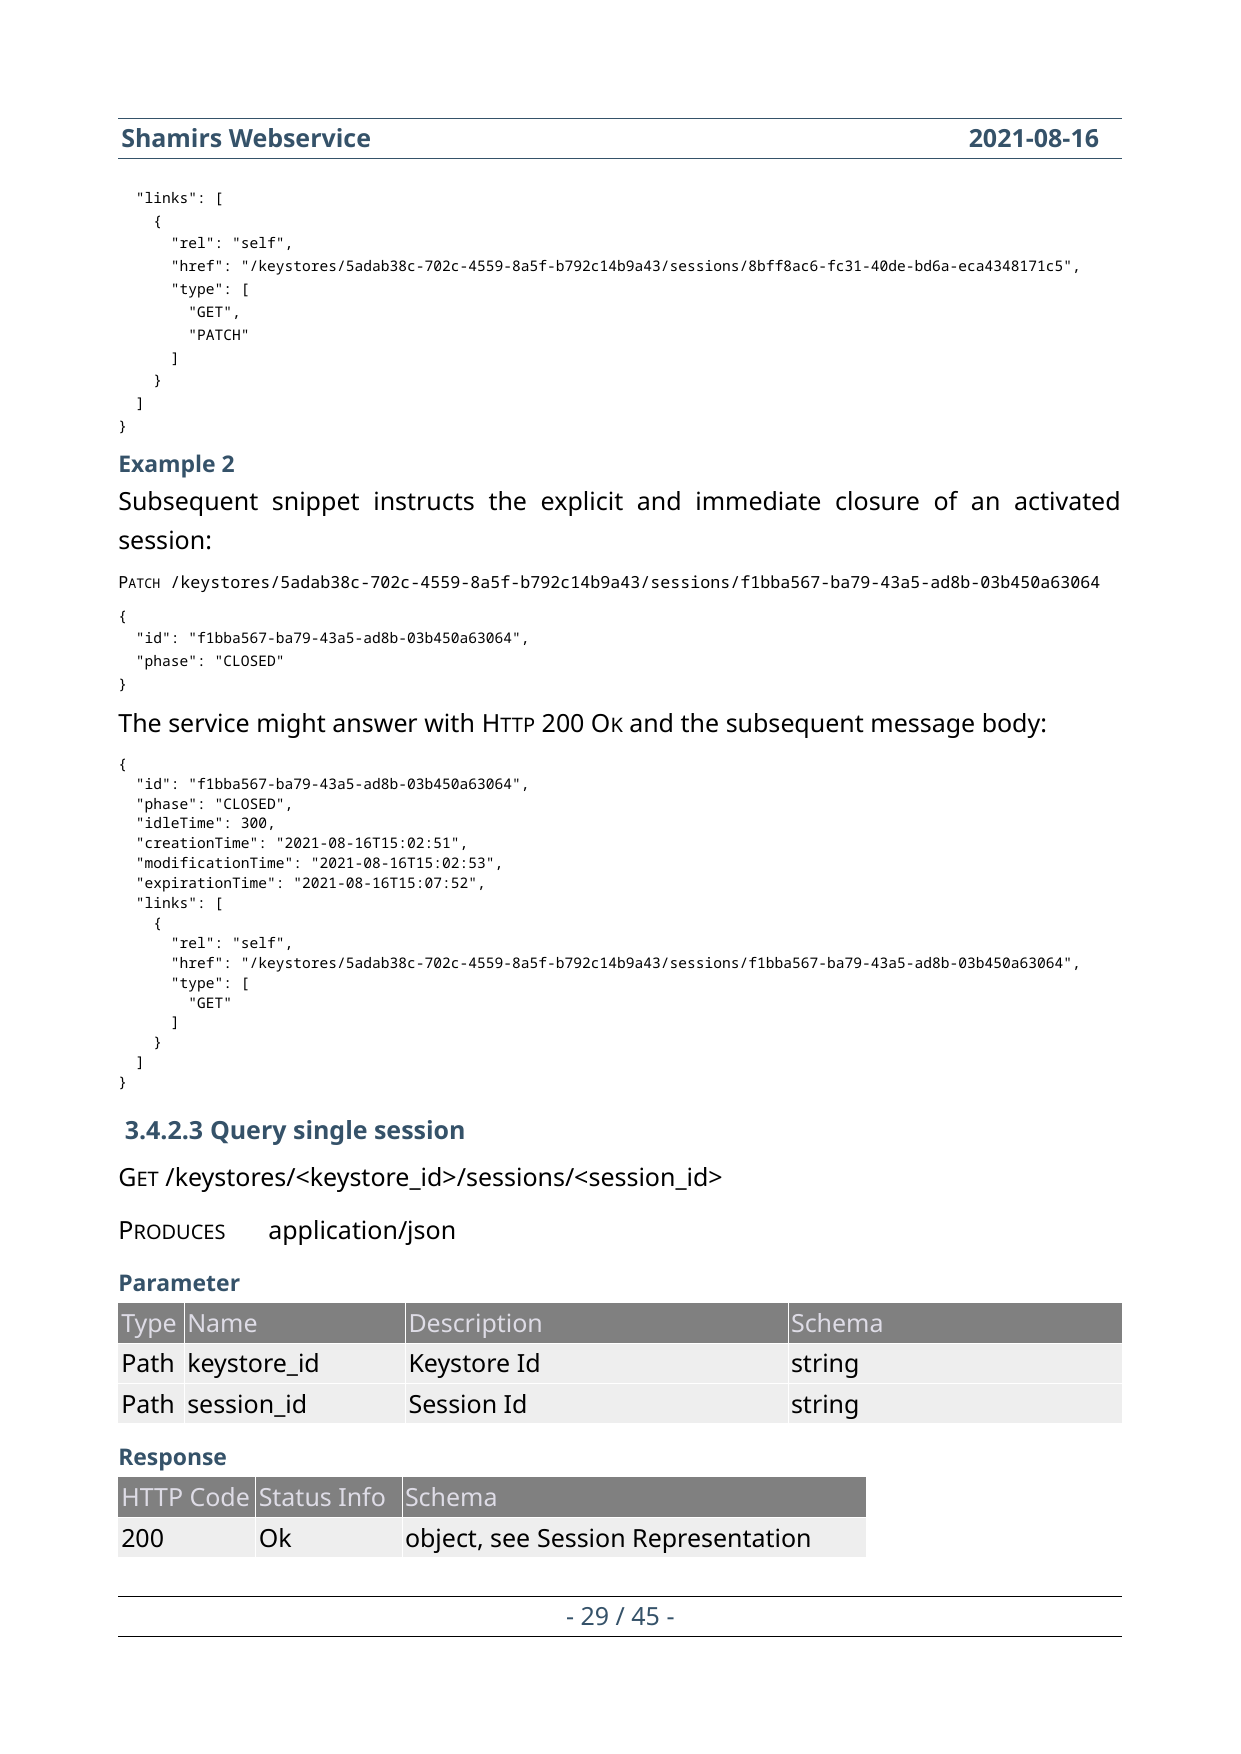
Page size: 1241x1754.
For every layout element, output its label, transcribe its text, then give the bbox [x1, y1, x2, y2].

text "rel": "self", [118, 933, 1122, 953]
table_cell string [789, 1384, 1122, 1423]
table_cell string [789, 1344, 1122, 1383]
text Example 2 [118, 447, 1122, 479]
text } [118, 1072, 1122, 1092]
table_header Schema [403, 1477, 866, 1517]
text } [118, 416, 1122, 436]
text } [118, 370, 1122, 390]
subtitle Query single session [118, 1113, 1122, 1147]
text "creationTime": "2021-08-16T15:02:51", [118, 833, 1122, 853]
text "PATCH" [118, 324, 1122, 344]
text Produces application/json [118, 1213, 1122, 1247]
text { [118, 913, 1122, 933]
table_header Name [185, 1303, 405, 1343]
table_header Description [406, 1303, 788, 1343]
text ] [118, 347, 1122, 367]
text "id": "f1bba567-ba79-43a5-ad8b-03b450a63064", [118, 773, 1122, 793]
table_cell Path [118, 1384, 184, 1423]
table_cell Path [118, 1344, 184, 1383]
text } [118, 1032, 1122, 1052]
table_cell session_id [185, 1384, 405, 1423]
text Patch /keystores/5adab38c-702c-4559-8a5f-b792c14b9a43/sessions/f1bba567-ba79-43a5-ad8b-03b450a63064 [118, 571, 1122, 593]
table_cell Session Id [406, 1384, 788, 1423]
table_header HTTP Code [118, 1477, 255, 1517]
text { [118, 754, 1122, 773]
text "phase": "CLOSED", [118, 793, 1122, 813]
text "type": [ [118, 972, 1122, 992]
text "href": "/keystores/5adab38c-702c-4559-8a5f-b792c14b9a43/sessions/f1bba567-ba79-43a5-ad8b-03b450a63064", [118, 953, 1122, 972]
table_cell Ok [256, 1518, 402, 1557]
text "rel": "self", [118, 233, 1122, 253]
text "expirationTime": "2021-08-16T15:07:52", [118, 873, 1122, 893]
table_header Type [118, 1303, 184, 1343]
text "links": [ [118, 893, 1122, 913]
text "id": "f1bba567-ba79-43a5-ad8b-03b450a63064", [118, 628, 1122, 648]
text Get /keystores/<keystore_id>/sessions/<session_id> [118, 1159, 1122, 1193]
text ] [118, 1052, 1122, 1072]
text "type": [ [118, 279, 1122, 299]
table_cell 200 [118, 1518, 255, 1557]
table_cell object, see Session Representation [403, 1518, 866, 1557]
text "modificationTime": "2021-08-16T15:02:53", [118, 853, 1122, 873]
text "phase": "CLOSED" [118, 651, 1122, 671]
text Subsequent snippet instructs the explicit and immediate closure of an activated session: [118, 483, 1122, 557]
text "GET", [118, 302, 1122, 322]
table_cell keystore_id [185, 1344, 405, 1383]
table_header Status Info [256, 1477, 402, 1517]
text "idleTime": 300, [118, 813, 1122, 833]
text ] [118, 393, 1122, 413]
table_cell Keystore Id [406, 1344, 788, 1383]
text { [118, 211, 1122, 230]
text "links": [ [118, 188, 1122, 208]
text "href": "/keystores/5adab38c-702c-4559-8a5f-b792c14b9a43/sessions/8bff8ac6-fc31-40de-bd6a-eca4348171c5", [118, 256, 1122, 276]
text Response [118, 1441, 1122, 1472]
text ] [118, 1012, 1122, 1032]
table_header Schema [789, 1303, 1122, 1343]
text } [118, 674, 1122, 694]
text The service might answer with Http 200 Ok and the subsequent message body: [118, 706, 1122, 740]
text { [118, 606, 1122, 625]
text "GET" [118, 992, 1122, 1012]
text Parameter [118, 1267, 1122, 1298]
